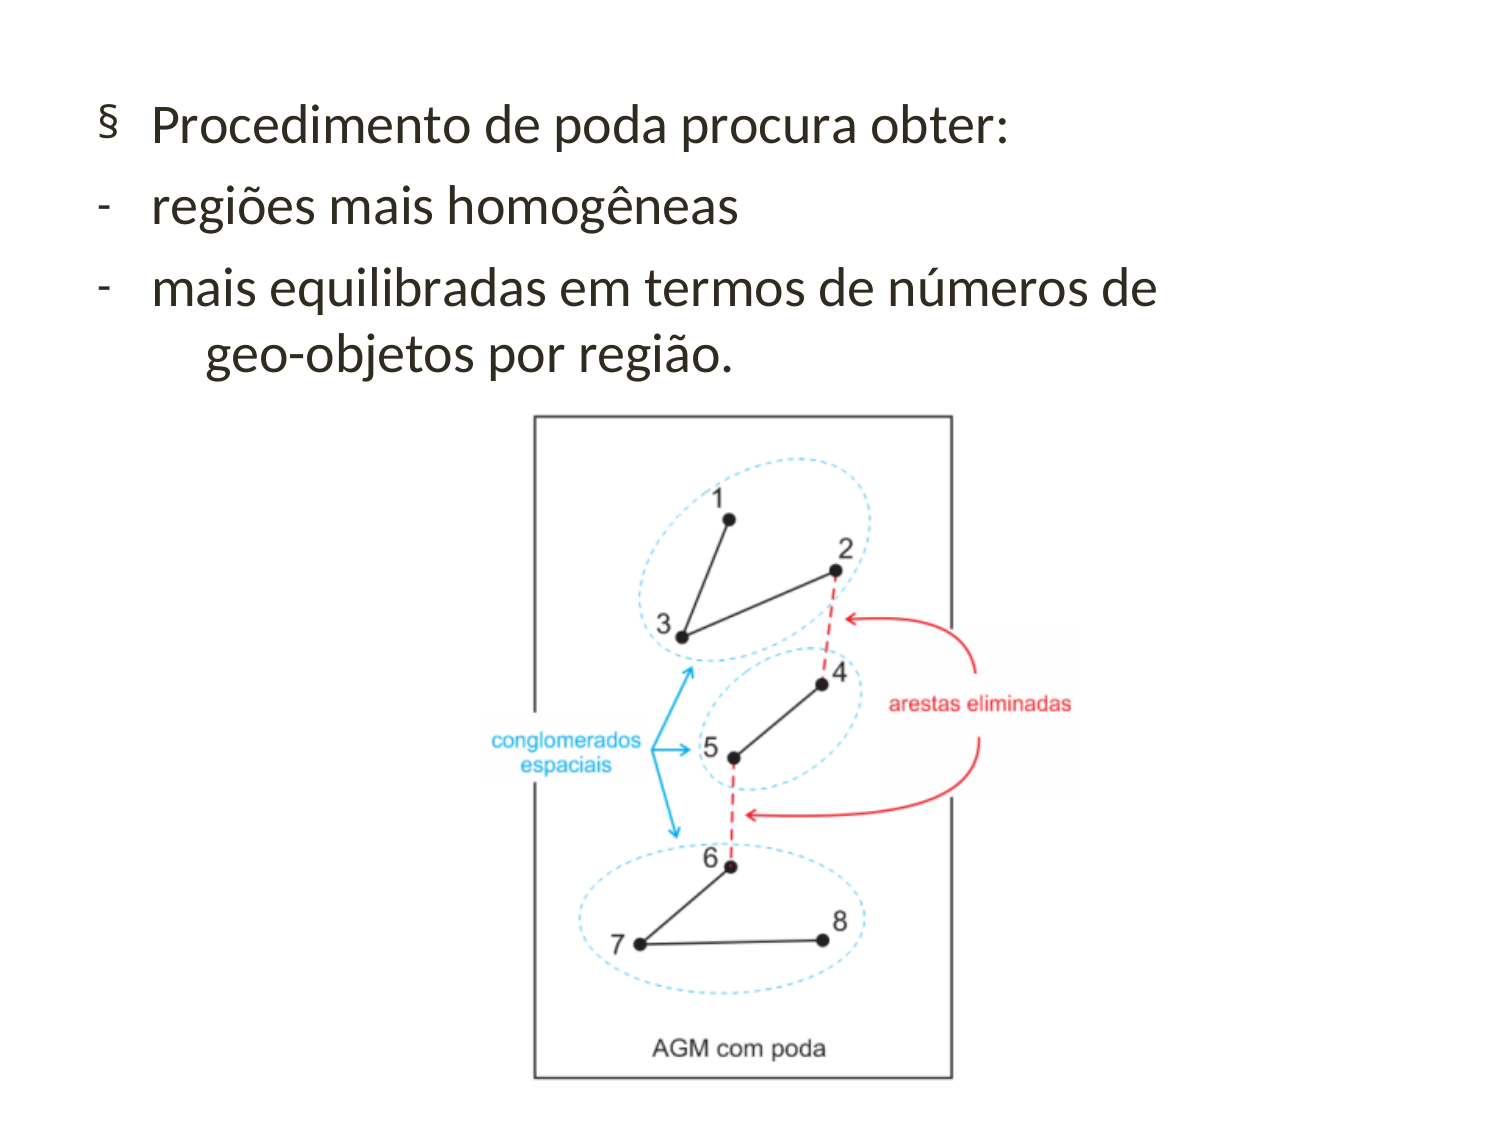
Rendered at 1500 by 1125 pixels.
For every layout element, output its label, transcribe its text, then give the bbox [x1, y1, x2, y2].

picture [479, 397, 1085, 1091]
list Procedimento de poda procura obter: regiões mais homogêneas mais equilibradas em termos de números de geo-objetos por região. [82, 80, 1409, 392]
